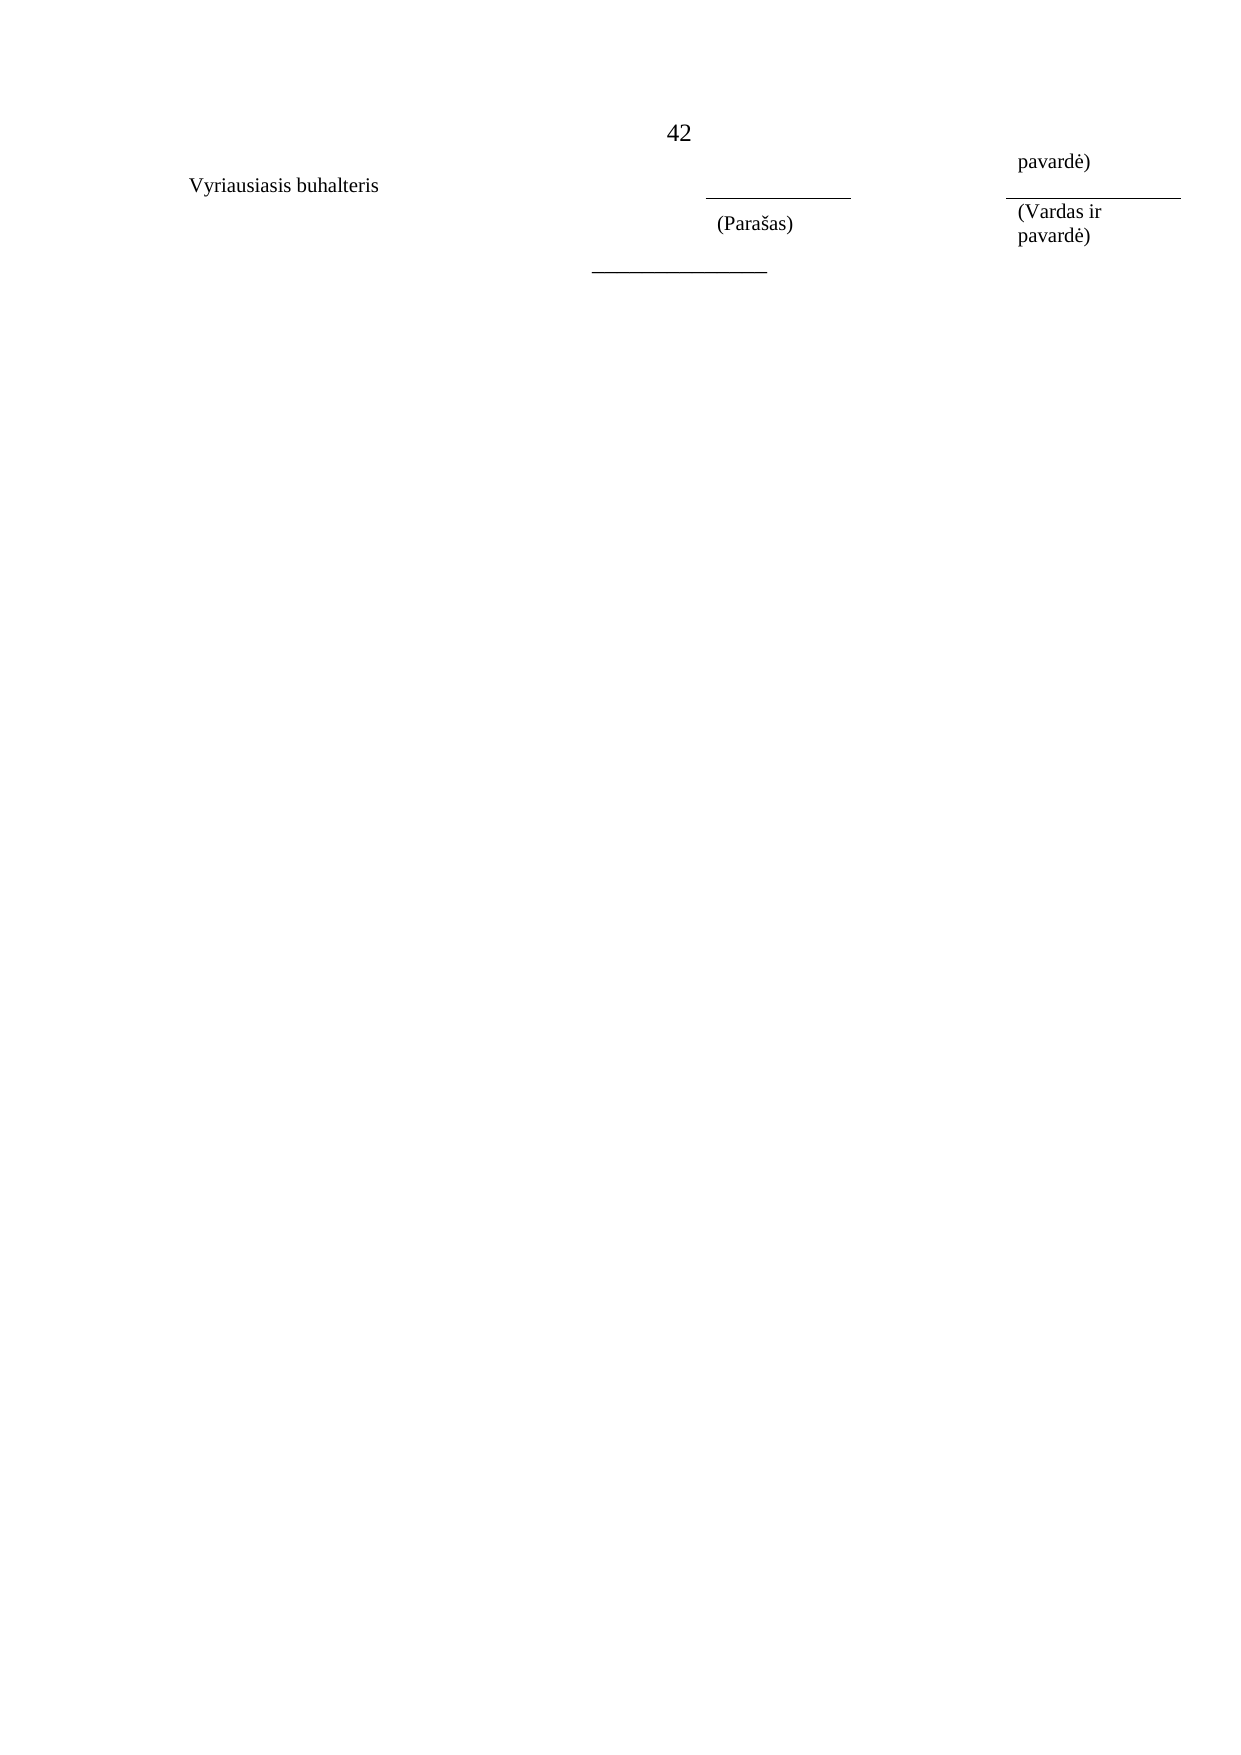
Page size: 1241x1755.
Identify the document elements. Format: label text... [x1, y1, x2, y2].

table_cell [388, 148, 706, 173]
table_cell [851, 198, 1006, 247]
table_cell [211, 148, 244, 173]
table_cell [244, 148, 278, 173]
table_cell [388, 198, 706, 247]
table_cell [311, 148, 344, 173]
table_cell [706, 148, 851, 173]
table_cell [1006, 173, 1181, 198]
table_cell (Parašas) [706, 199, 851, 247]
table_cell [177, 198, 211, 247]
table_cell (Vardas ir pavardė) [1006, 199, 1181, 247]
table_cell [851, 173, 1006, 198]
table_cell [311, 198, 344, 247]
table_cell [244, 198, 278, 247]
table_cell [706, 173, 851, 198]
table_cell [278, 148, 311, 173]
text ______________ [177, 247, 1181, 276]
table_cell [851, 148, 1006, 173]
table_cell [177, 148, 211, 173]
table_cell Vyriausiasis buhalteris [177, 173, 706, 198]
table_cell [345, 148, 388, 173]
table_cell [278, 198, 311, 247]
table_cell [345, 198, 388, 247]
table_cell [211, 198, 244, 247]
table_cell pavardė) [1006, 148, 1181, 173]
